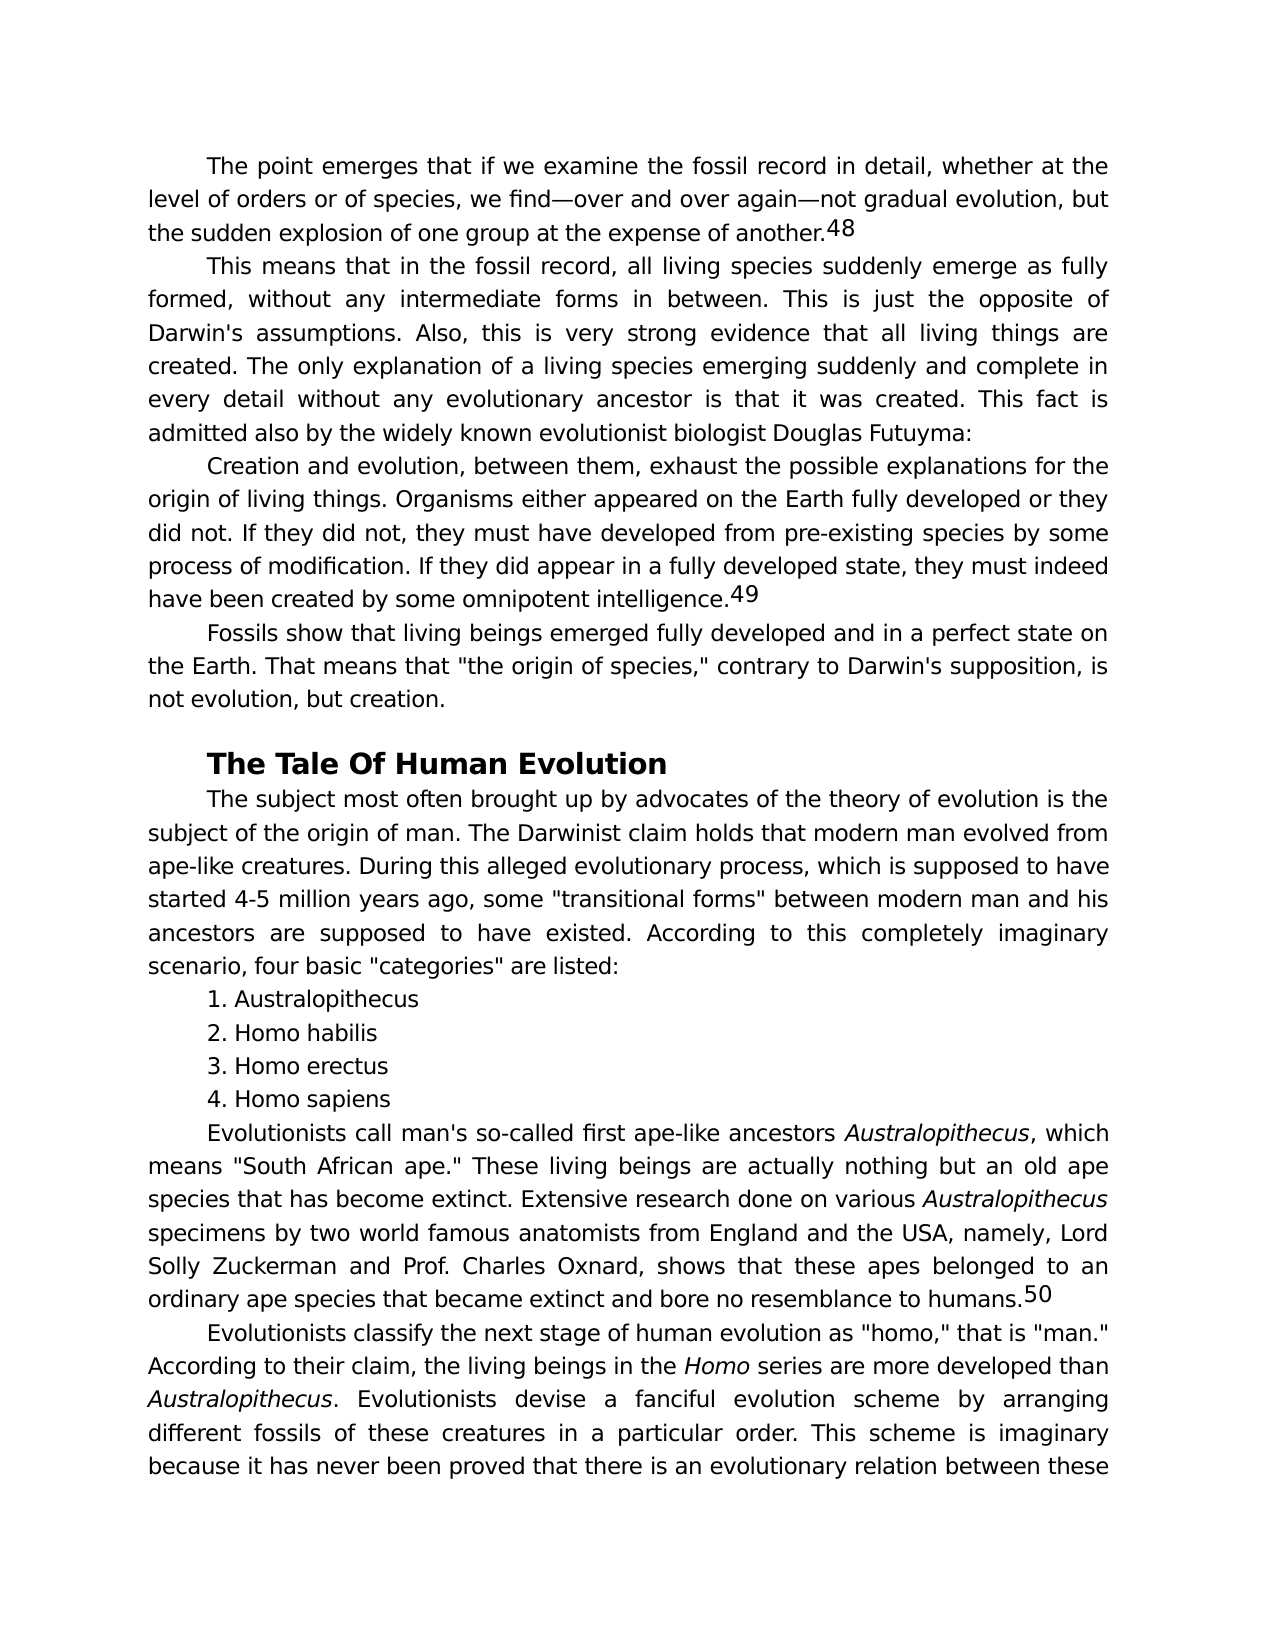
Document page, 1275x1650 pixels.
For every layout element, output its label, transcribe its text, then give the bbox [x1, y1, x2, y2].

text This means that in the fossil record, all living species suddenly emerge as fully formed, without any intermediate forms in between. This is just the opposite of Darwin's assumptions. Also, this is very strong evidence that all living things are created. The only explanation of a living species emerging suddenly and complete in every detail without any evolutionary ancestor is that it was created. This fact is admitted also by the widely known evolutionist biologist Douglas Futuyma: [148, 248, 1110, 448]
text The subject most often brought up by advocates of the theory of evolution is the subject of the origin of man. The Darwinist claim holds that modern man evolved from ape-like creatures. During this alleged evolutionary process, which is supposed to have started 4-5 million years ago, some "transitional forms" between modern man and his ancestors are supposed to have existed. According to this completely imaginary scenario, four basic "categories" are listed: [148, 781, 1110, 981]
text 2. Homo habilis [148, 1014, 1110, 1048]
text Evolutionists classify the next stage of human evolution as "homo," that is "man." According to their claim, the living beings in the Homo series are more developed than Australopithecus. Evolutionists devise a fanciful evolution scheme by arranging different fossils of these creatures in a particular order. This scheme is imaginary because it has never been proved that there is an evolutionary relation between these [148, 1314, 1110, 1481]
text 4. Homo sapiens [148, 1081, 1110, 1114]
text The Tale Of Human Evolution [148, 748, 1110, 781]
text Fossils show that living beings emerged fully developed and in a perfect state on the Earth. That means that "the origin of species," contrary to Darwin's supposition, is not evolution, but creation. [148, 614, 1110, 714]
text The point emerges that if we examine the fossil record in detail, whether at the level of orders or of species, we find—over and over again—not gradual evolution, but the sudden explosion of one group at the expense of another.48 [148, 148, 1110, 248]
text Evolutionists call man's so-called first ape-like ancestors Australopithecus, which means "South African ape." These living beings are actually nothing but an old ape species that has become extinct. Extensive research done on various Australopithecus specimens by two world famous anatomists from England and the USA, namely, Lord Solly Zuckerman and Prof. Charles Oxnard, shows that these apes belonged to an ordinary ape species that became extinct and bore no resemblance to humans.50 [148, 1114, 1110, 1314]
text Creation and evolution, between them, exhaust the possible explanations for the origin of living things. Organisms either appeared on the Earth fully developed or they did not. If they did not, they must have developed from pre-existing species by some process of modification. If they did appear in a fully developed state, they must indeed have been created by some omnipotent intelligence.49 [148, 448, 1110, 614]
text 3. Homo erectus [148, 1048, 1110, 1081]
text 1. Australopithecus [148, 981, 1110, 1014]
